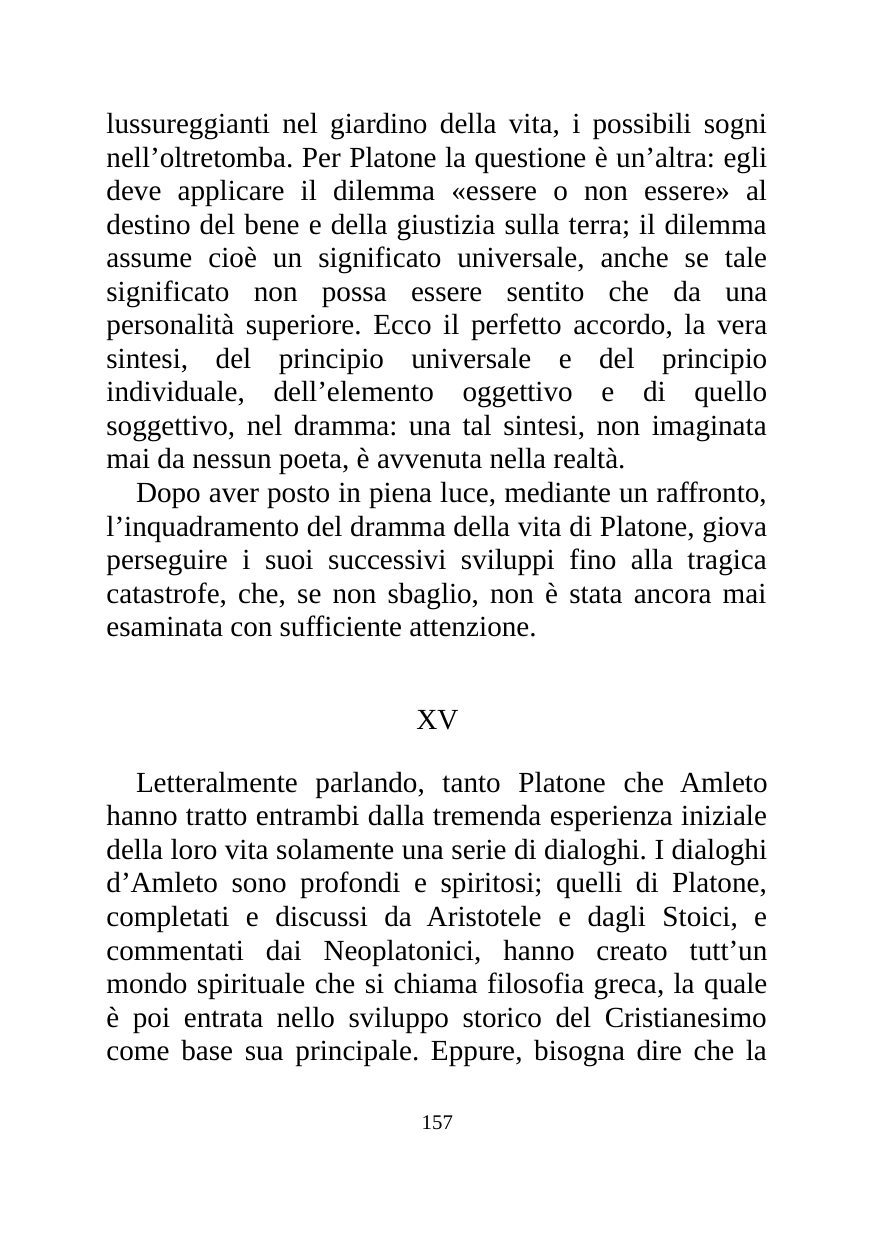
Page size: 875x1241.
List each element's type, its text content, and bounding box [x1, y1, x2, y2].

text lussureggianti nel giardino della vita, i possibili sogni nell’oltretomba. Per Platone la questione è un’altra: egli deve applicare il dilemma «essere o non essere» al destino del bene e della giustizia sulla terra; il dilemma assume cioè un significato universale, anche se tale significato non possa essere sentito che da una personalità superiore. Ecco il perfetto accordo, la vera sintesi, del principio universale e del principio individuale, dell’elemento oggettivo e di quello soggettivo, nel dramma: una tal sintesi, non imaginata mai da nessun poeta, è avvenuta nella realtà. [106, 106, 768, 475]
text Letteralmente parlando, tanto Platone che Amleto hanno tratto entrambi dalla tremenda esperienza iniziale della loro vita solamente una serie di dialoghi. I dialoghi d’Amleto sono profondi e spiritosi; quelli di Platone, completati e discussi da Aristotele e dagli Stoici, e commentati dai Neoplatonici, hanno creato tutt’un mondo spirituale che si chiama filosofia greca, la quale è poi entrata nello sviluppo storico del Cristianesimo come base sua principale. Eppure, bisogna dire che la [106, 765, 768, 1067]
subtitle XV [106, 702, 768, 736]
text Dopo aver posto in piena luce, mediante un raffronto, l’inquadramento del dramma della vita di Platone, giova perseguire i suoi successivi sviluppi fino alla tragica catastrofe, che, se non sbaglio, non è stata ancora mai esaminata con sufficiente attenzione. [106, 475, 768, 643]
